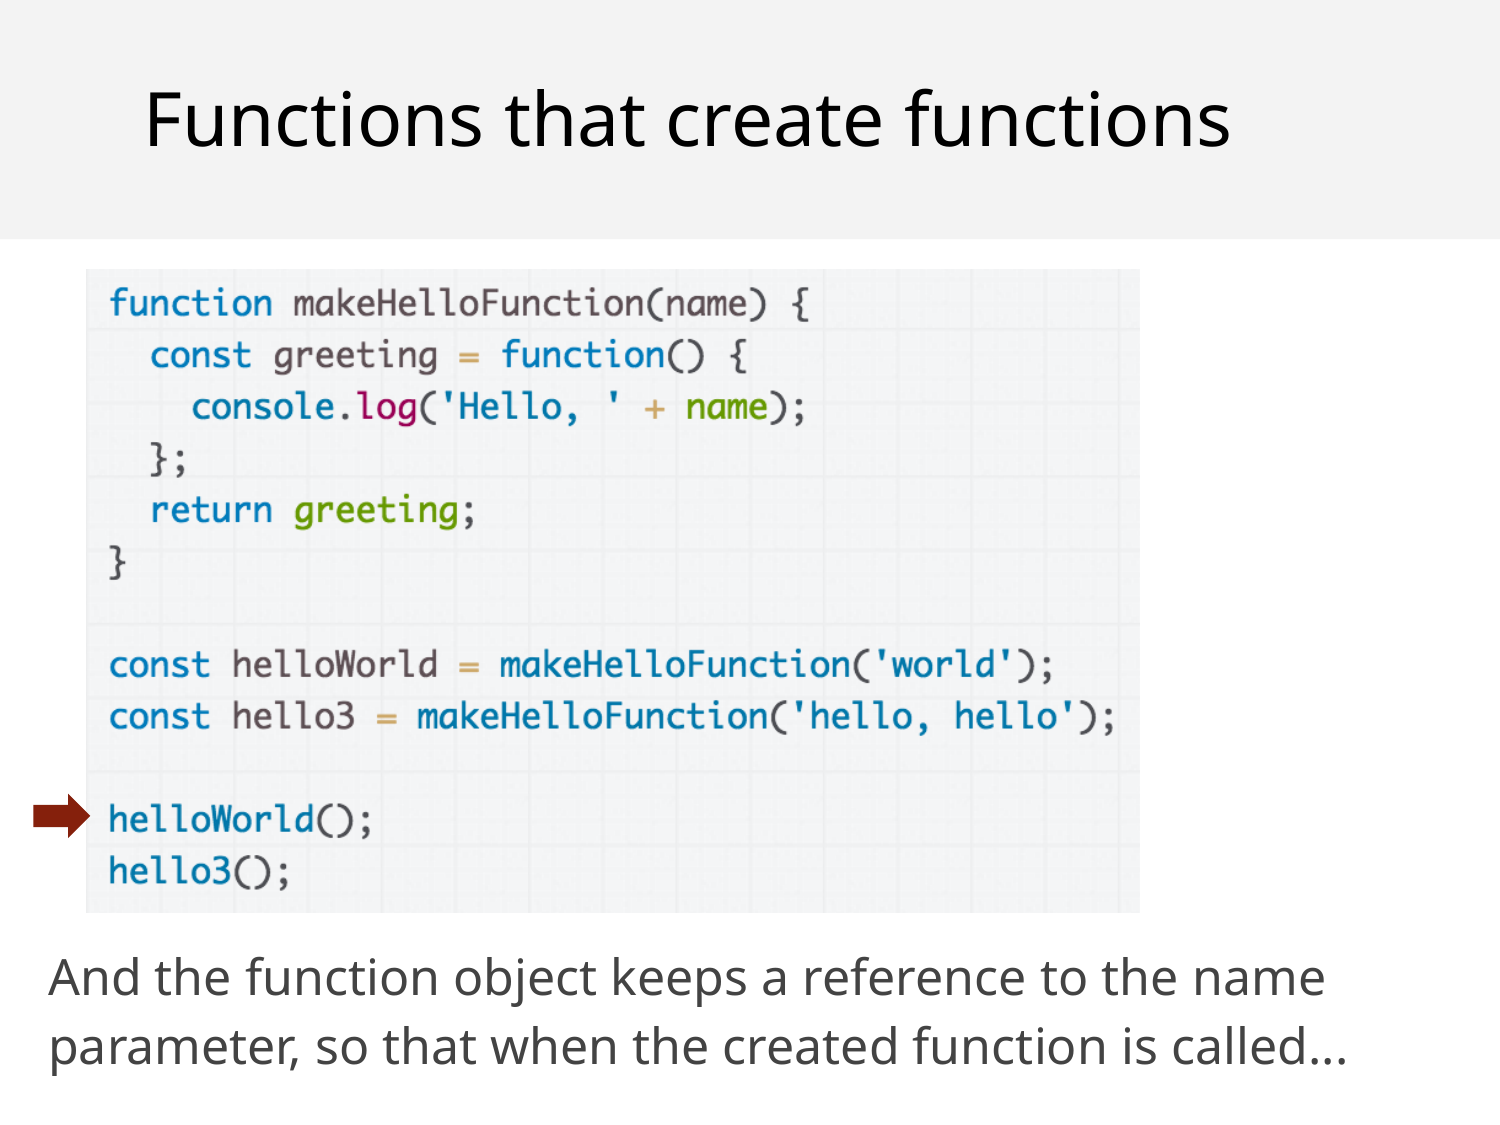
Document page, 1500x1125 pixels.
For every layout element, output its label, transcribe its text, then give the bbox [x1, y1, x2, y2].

title Functions that create functions [128, 56, 1372, 183]
text_box [33, 793, 91, 839]
list And the function object keeps a reference to the name parameter, so that when the created function is called... [33, 934, 1467, 1077]
picture [86, 269, 1140, 913]
